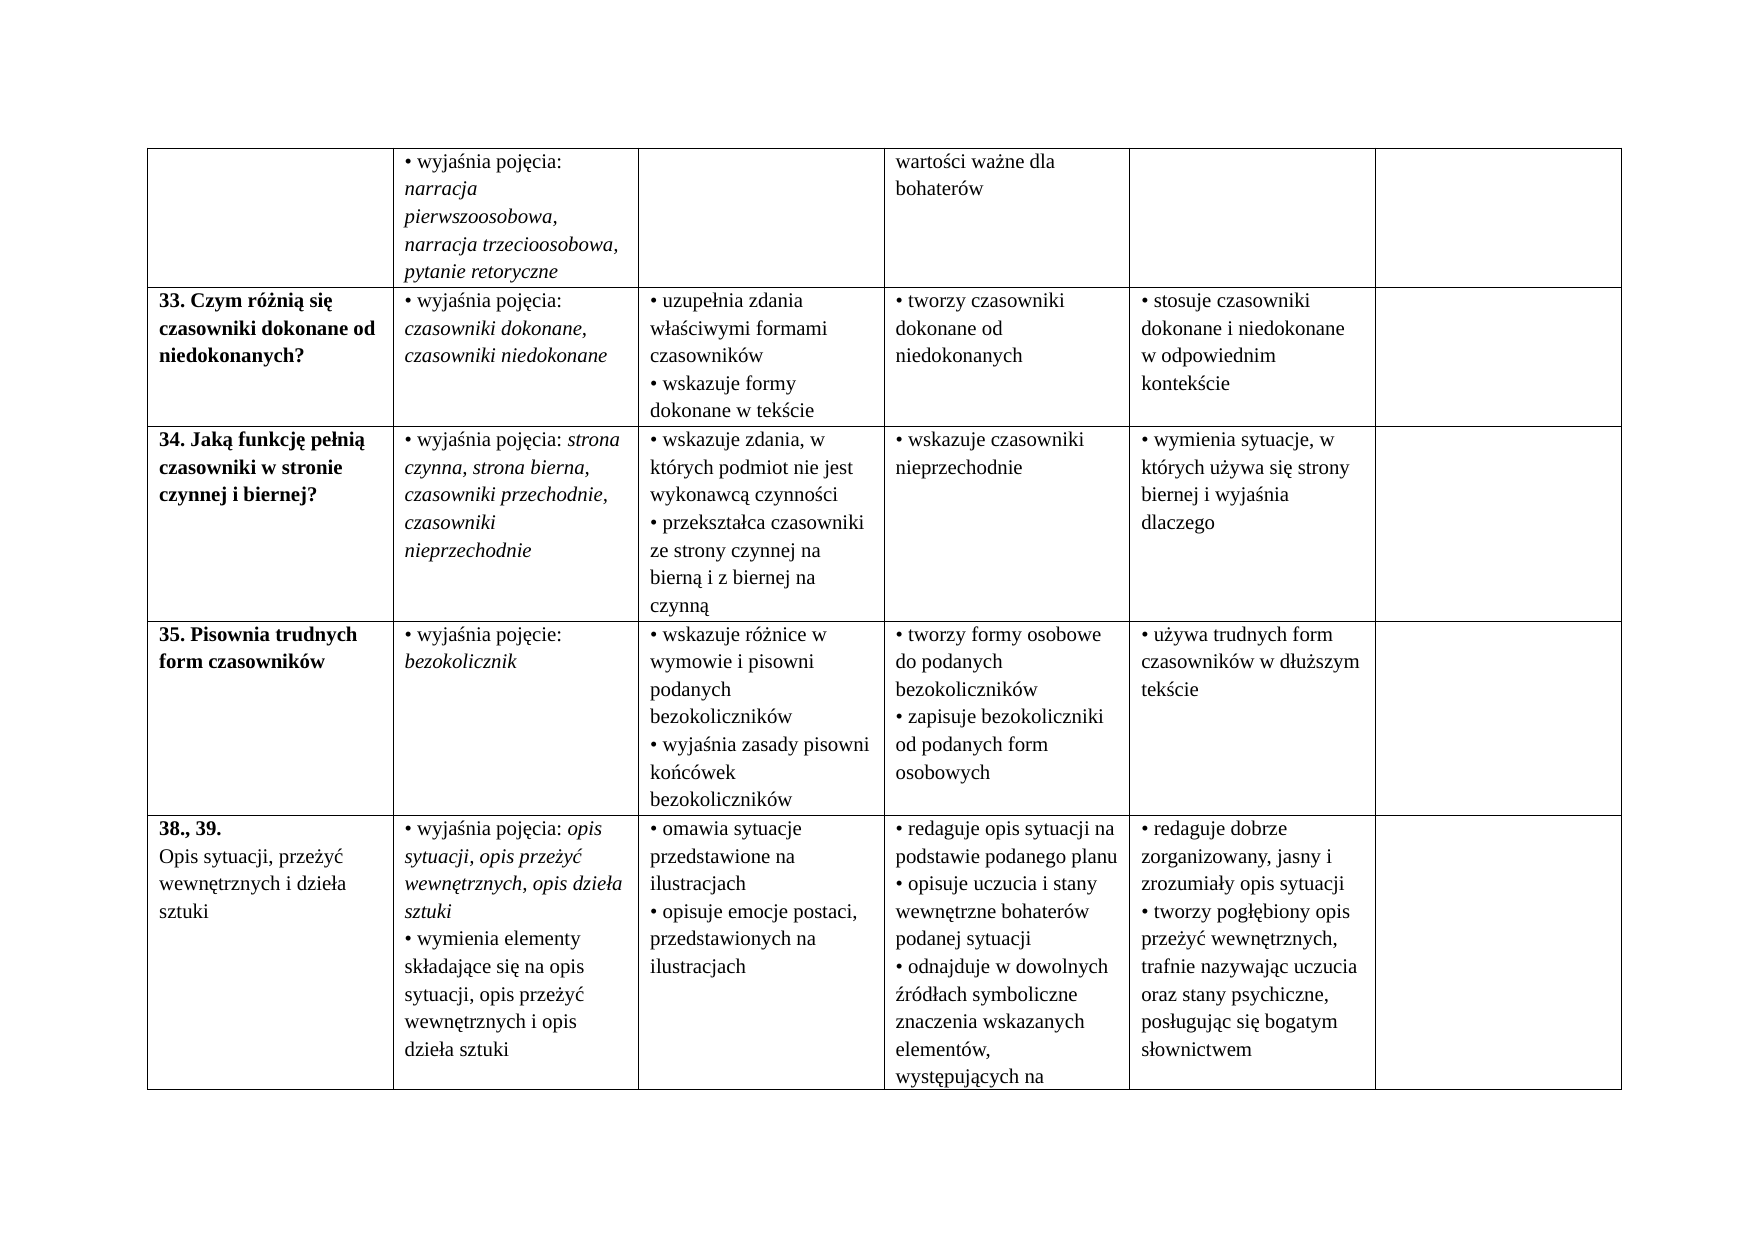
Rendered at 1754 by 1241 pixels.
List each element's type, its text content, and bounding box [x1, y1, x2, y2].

table_cell 34. Jaką funkcję pełnią czasowniki w stronie czynnej i biernej? [148, 427, 393, 621]
table_cell [1376, 427, 1621, 621]
table_cell • wskazuje zdania, w których podmiot nie jest wykonawcą czynności • przekształca czasowniki ze strony czynnej na bierną i z biernej na czynną [639, 427, 884, 621]
table_cell • omawia sytuacje przedstawione na ilustracjach • opisuje emocje postaci, przedstawionych na ilustracjach [639, 816, 884, 1088]
table_cell • wskazuje czasowniki nieprzechodnie [885, 427, 1129, 621]
table_cell • wymienia sytuacje, w których używa się strony biernej i wyjaśnia dlaczego [1130, 427, 1375, 621]
table_cell • stosuje czasowniki dokonane i niedokonane w odpowiednim kontekście [1130, 288, 1375, 426]
table_cell [1130, 149, 1375, 287]
table_cell 33. Czym różnią się czasowniki dokonane od niedokonanych? [148, 288, 393, 426]
table_cell • wyjaśnia pojęcia: strona czynna, strona bierna, czasowniki przechodnie, czasowniki nieprzechodnie [394, 427, 638, 621]
table_cell • wyjaśnia pojęcia: czasowniki dokonane, czasowniki niedokonane [394, 288, 638, 426]
table_cell • używa trudnych form czasowników w dłuższym tekście [1130, 622, 1375, 815]
table_cell 35. Pisownia trudnych form czasowników [148, 622, 393, 815]
table_cell • redaguje dobrze zorganizowany, jasny i zrozumiały opis sytuacji • tworzy pogłębiony opis przeżyć wewnętrznych, trafnie nazywając uczucia oraz stany psychiczne, posługując się bogatym słownictwem [1130, 816, 1375, 1088]
table_cell • wskazuje różnice w wymowie i pisowni podanych bezokoliczników • wyjaśnia zasady pisowni końcówek bezokoliczników [639, 622, 884, 815]
table_cell • tworzy formy osobowe do podanych bezokoliczników • zapisuje bezokoliczniki od podanych form osobowych [885, 622, 1129, 815]
table_cell 38., 39. Opis sytuacji, przeżyć wewnętrznych i dzieła sztuki [148, 816, 393, 1088]
table_cell [1376, 149, 1621, 287]
table_cell [1376, 622, 1621, 815]
table_cell • uzupełnia zdania właściwymi formami czasowników • wskazuje formy dokonane w tekście [639, 288, 884, 426]
table_cell • wyjaśnia pojęcie: bezokolicznik [394, 622, 638, 815]
table_cell • redaguje opis sytuacji na podstawie podanego planu • opisuje uczucia i stany wewnętrzne bohaterów podanej sytuacji • odnajduje w dowolnych źródłach symboliczne znaczenia wskazanych elementów, występujących na [885, 816, 1129, 1088]
table_cell [1376, 816, 1621, 1088]
table_cell [148, 149, 393, 287]
table_cell • wyjaśnia pojęcia: narracja pierwszoosobowa, narracja trzecioosobowa, pytanie retoryczne [394, 149, 638, 287]
table_cell • wyjaśnia pojęcia: opis sytuacji, opis przeżyć wewnętrznych, opis dzieła sztuki • wymienia elementy składające się na opis sytuacji, opis przeżyć wewnętrznych i opis dzieła sztuki [394, 816, 638, 1088]
table_cell wartości ważne dla bohaterów [885, 149, 1129, 287]
table_cell [1376, 288, 1621, 426]
table_cell [639, 149, 884, 287]
table_cell • tworzy czasowniki dokonane od niedokonanych [885, 288, 1129, 426]
